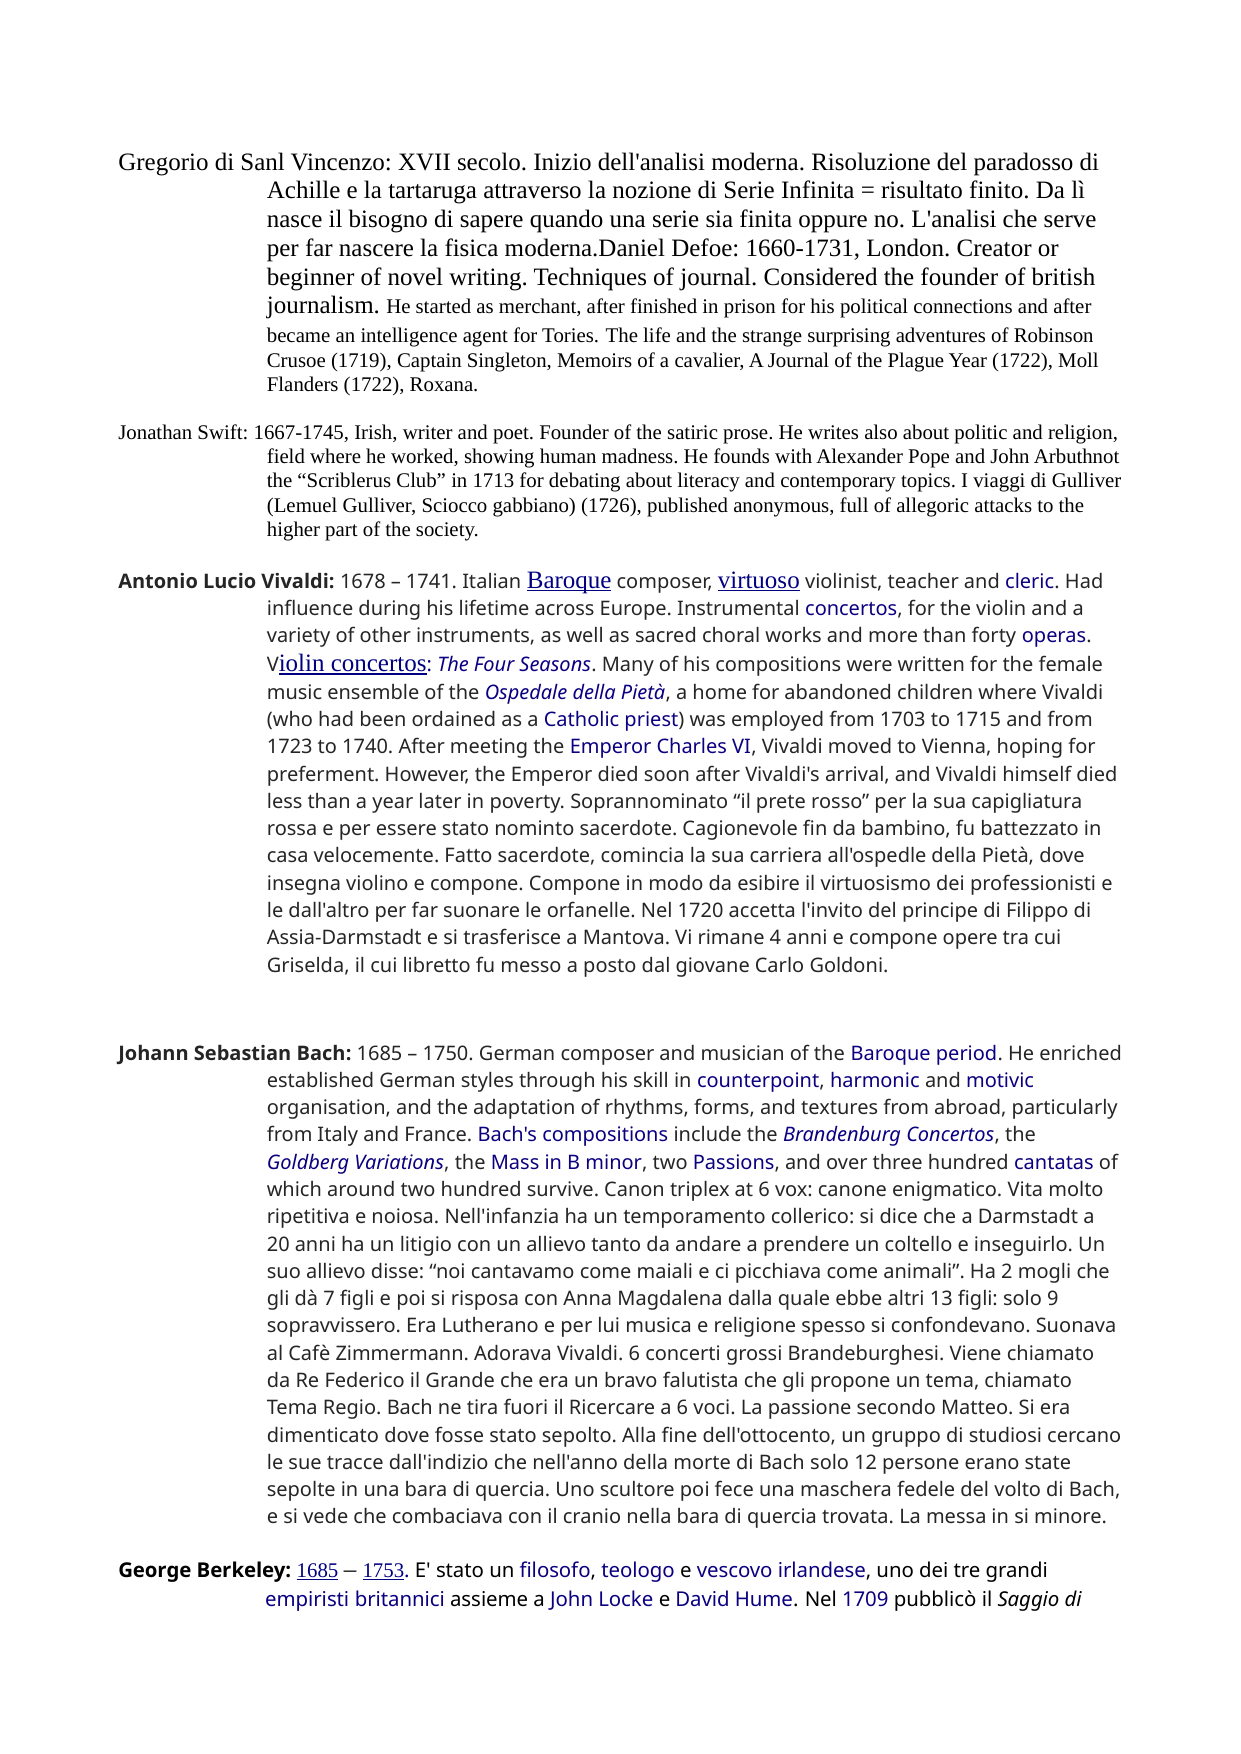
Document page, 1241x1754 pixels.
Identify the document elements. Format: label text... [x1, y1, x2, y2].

text Antonio Lucio Vivaldi: 1678 – 1741. Italian Baroque composer, virtuoso violinist, teacher and cleric. Had influence during his lifetime across Europe. Instrumental concertos, for the violin and a variety of other instruments, as well as sacred choral works and more than forty operas. Violin concertos: The Four Seasons. Many of his compositions were written for the female music ensemble of the Ospedale della Pietà, a home for abandoned children where Vivaldi (who had been ordained as a Catholic priest) was employed from 1703 to 1715 and from 1723 to 1740. After meeting the Emperor Charles VI, Vivaldi moved to Vienna, hoping for preferment. However, the Emperor died soon after Vivaldi's arrival, and Vivaldi himself died less than a year later in poverty. Soprannominato “il prete rosso” per la sua capigliatura rossa e per essere stato nominto sacerdote. Cagionevole fin da bambino, fu battezzato in casa velocemente. Fatto sacerdote, comincia la sua carriera all'ospedle della Pietà, dove insegna violino e compone. Compone in modo da esibire il virtuosismo dei professionisti e le dall'altro per far suonare le orfanelle. Nel 1720 accetta l'invito del principe di Filippo di Assia-Darmstadt e si trasferisce a Mantova. Vi rimane 4 anni e compone opere tra cui Griselda, il cui libretto fu messo a posto dal giovane Carlo Goldoni. [118, 565, 1122, 978]
text George Berkeley: 1685 – 1753. E' stato un filosofo, teologo e vescovo irlandese, uno dei tre grandi empiristi britannici assieme a John Locke e David Hume. Nel 1709 pubblicò il Saggio di [118, 1554, 1122, 1612]
text Johann Sebastian Bach: 1685 – 1750. German composer and musician of the Baroque period. He enriched established German styles through his skill in counterpoint, harmonic and motivic organisation, and the adaptation of rhythms, forms, and textures from abroad, particularly from Italy and France. Bach's compositions include the Brandenburg Concertos, the Goldberg Variations, the Mass in B minor, two Passions, and over three hundred cantatas of which around two hundred survive. Canon triplex at 6 vox: canone enigmatico. Vita molto ripetitiva e noiosa. Nell'infanzia ha un temporamento collerico: si dice che a Darmstadt a 20 anni ha un litigio con un allievo tanto da andare a prendere un coltello e inseguirlo. Un suo allievo disse: “noi cantavamo come maiali e ci picchiava come animali”. Ha 2 mogli che gli dà 7 figli e poi si risposa con Anna Magdalena dalla quale ebbe altri 13 figli: solo 9 sopravvissero. Era Lutherano e per lui musica e religione spesso si confondevano. Suonava al Cafè Zimmermann. Adorava Vivaldi. 6 concerti grossi Brandeburghesi. Viene chiamato da Re Federico il Grande che era un bravo falutista che gli propone un tema, chiamato Tema Regio. Bach ne tira fuori il Ricercare a 6 voci. La passione secondo Matteo. Si era dimenticato dove fosse stato sepolto. Alla fine dell'ottocento, un gruppo di studiosi cercano le sue tracce dall'indizio che nell'anno della morte di Bach solo 12 persone erano state sepolte in una bara di quercia. Uno scultore poi fece una maschera fedele del volto di Bach, e si vede che combaciava con il cranio nella bara di quercia trovata. La messa in si minore. [118, 1039, 1122, 1530]
text Gregorio di Sanl Vincenzo: XVII secolo. Inizio dell'analisi moderna. Risoluzione del paradosso di Achille e la tartaruga attraverso la nozione di Serie Infinita = risultato finito. Da lì nasce il bisogno di sapere quando una serie sia finita oppure no. L'analisi che serve per far nascere la fisica moderna.Daniel Defoe: 1660-1731, London. Creator or beginner of novel writing. Techniques of journal. Considered the founder of british journalism. He started as merchant, after finished in prison for his political connections and after became an intelligence agent for Tories. The life and the strange surprising adventures of Robinson Crusoe (1719), Captain Singleton, Memoirs of a cavalier, A Journal of the Plague Year (1722), Moll Flanders (1722), Roxana. [118, 147, 1122, 396]
text Jonathan Swift: 1667-1745, Irish, writer and poet. Founder of the satiric prose. He writes also about politic and religion, field where he worked, showing human madness. He founds with Alexander Pope and John Arbuthnot the “Scriblerus Club” in 1713 for debating about literacy and contemporary topics. I viaggi di Gulliver (Lemuel Gulliver, Sciocco gabbiano) (1726), published anonymous, full of allegoric attacks to the higher part of the society. [118, 420, 1122, 541]
